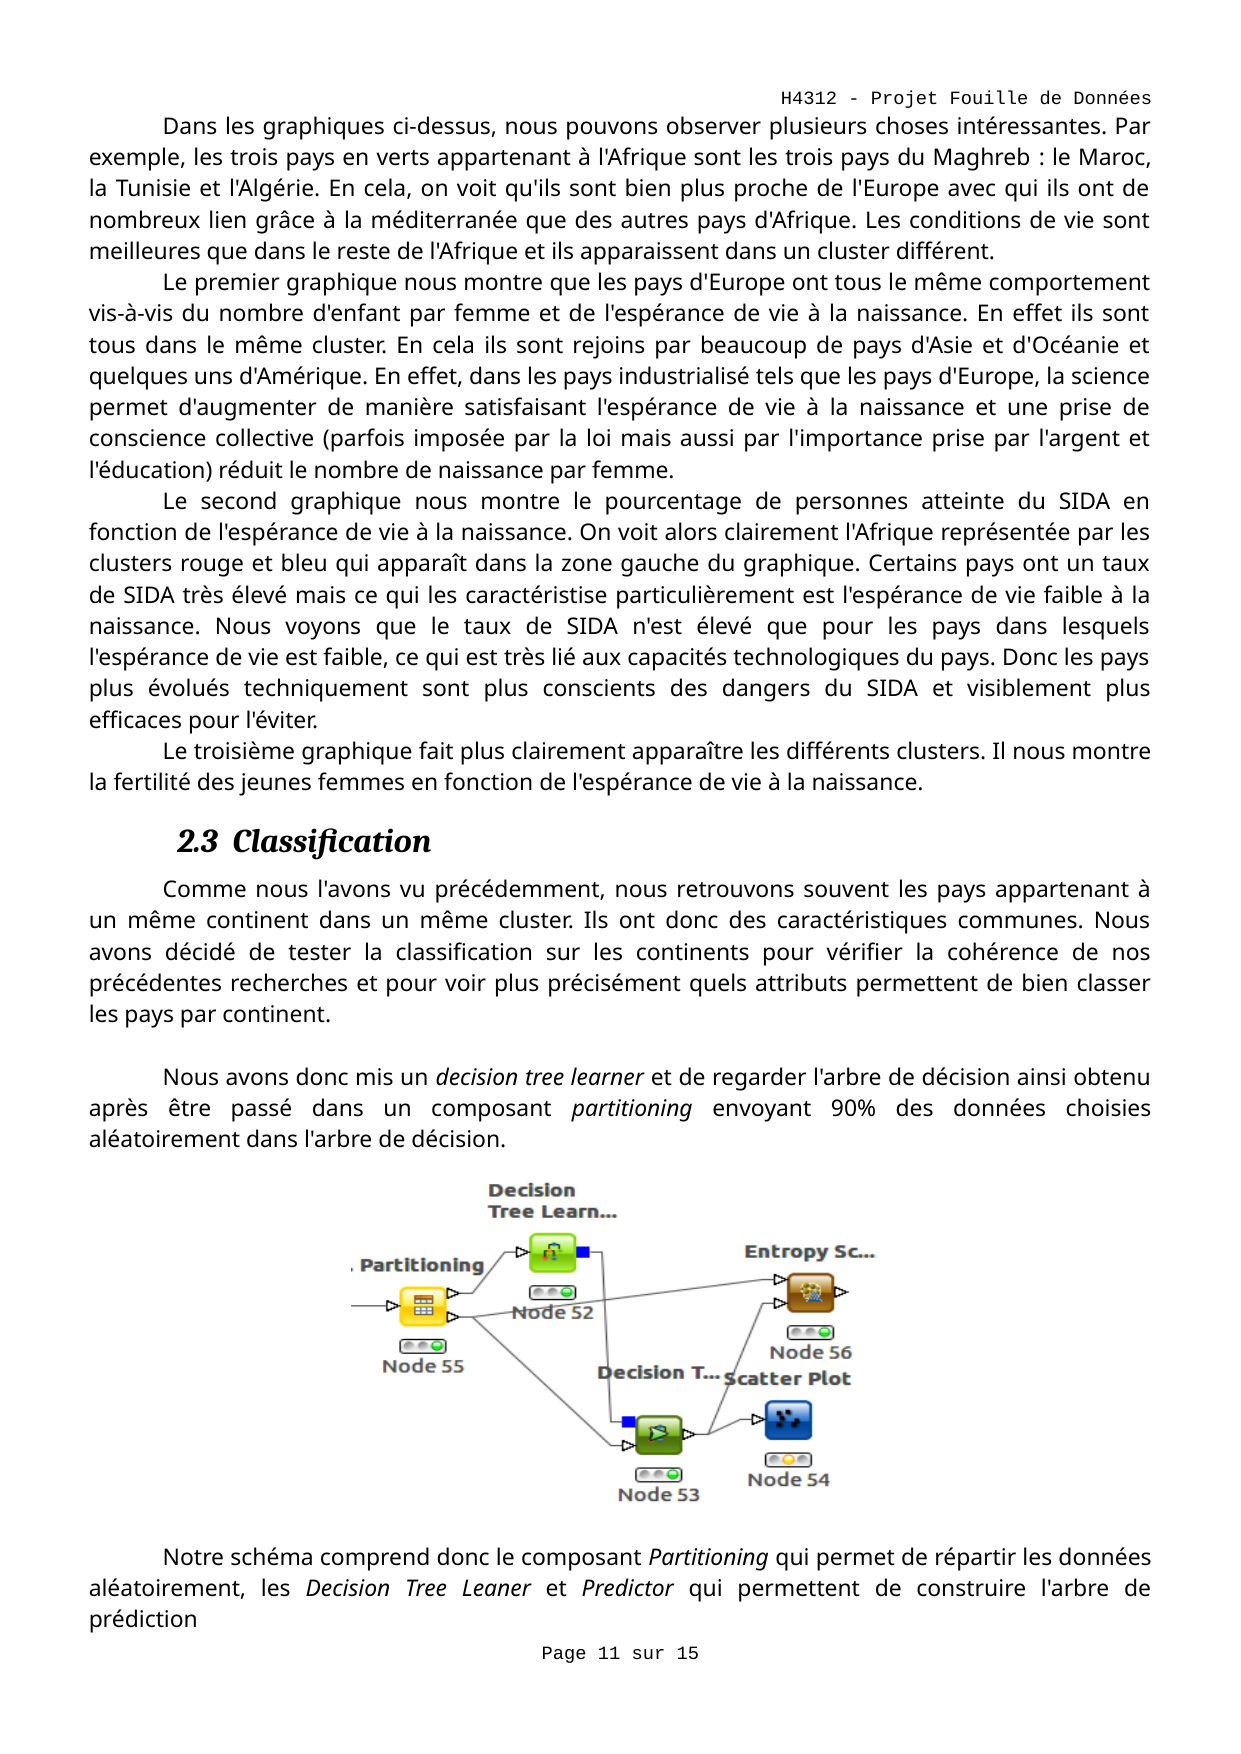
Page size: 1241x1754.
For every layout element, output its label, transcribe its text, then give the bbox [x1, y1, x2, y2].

text Le premier graphique nous montre que les pays d'Europe ont tous le même comportement vis-à-vis du nombre d'enfant par femme et de l'espérance de vie à la naissance. En effet ils sont tous dans le même cluster. En cela ils sont rejoins par beaucoup de pays d'Asie et d'Océanie et quelques uns d'Amérique. En effet, dans les pays industrialisé tels que les pays d'Europe, la science permet d'augmenter de manière satisfaisant l'espérance de vie à la naissance et une prise de conscience collective (parfois imposée par la loi mais aussi par l'importance prise par l'argent et l'éducation) réduit le nombre de naissance par femme. [88, 266, 1152, 485]
text Le second graphique nous montre le pourcentage de personnes atteinte du SIDA en fonction de l'espérance de vie à la naissance. On voit alors clairement l'Afrique représentée par les clusters rouge et bleu qui apparaît dans la zone gauche du graphique. Certains pays ont un taux de SIDA très élevé mais ce qui les caractéristise particulièrement est l'espérance de vie faible à la naissance. Nous voyons que le taux de SIDA n'est élevé que pour les pays dans lesquels l'espérance de vie est faible, ce qui est très lié aux capacités technologiques du pays. Donc les pays plus évolués techniquement sont plus conscients des dangers du SIDA et visiblement plus efficaces pour l'éviter. [88, 485, 1152, 735]
text Comme nous l'avons vu précédemment, nous retrouvons souvent les pays appartenant à un même continent dans un même cluster. Ils ont donc des caractéristiques communes. Nous avons décidé de tester la classification sur les continents pour vérifier la cohérence de nos précédentes recherches et pour voir plus précisément quels attributs permettent de bien classer les pays par continent. [88, 873, 1152, 1029]
text Le troisième graphique fait plus clairement apparaître les différents clusters. Il nous montre la fertilité des jeunes femmes en fonction de l'espérance de vie à la naissance. [88, 735, 1152, 797]
picture [351, 1173, 910, 1510]
subtitle Classification [177, 822, 1134, 861]
text Notre schéma comprend donc le composant Partitioning qui permet de répartir les données aléatoirement, les Decision Tree Leaner et Predictor qui permettent de construire l'arbre de prédiction [88, 1540, 1152, 1634]
text Dans les graphiques ci-dessus, nous pouvons observer plusieurs choses intéressantes. Par exemple, les trois pays en verts appartenant à l'Afrique sont les trois pays du Maghreb : le Maroc, la Tunisie et l'Algérie. En cela, on voit qu'ils sont bien plus proche de l'Europe avec qui ils ont de nombreux lien grâce à la méditerranée que des autres pays d'Afrique. Les conditions de vie sont meilleures que dans le reste de l'Afrique et ils apparaissent dans un cluster différent. [88, 110, 1152, 266]
text Nous avons donc mis un decision tree learner et de regarder l'arbre de décision ainsi obtenu après être passé dans un composant partitioning envoyant 90% des données choisies aléatoirement dans l'arbre de décision. [88, 1061, 1152, 1154]
